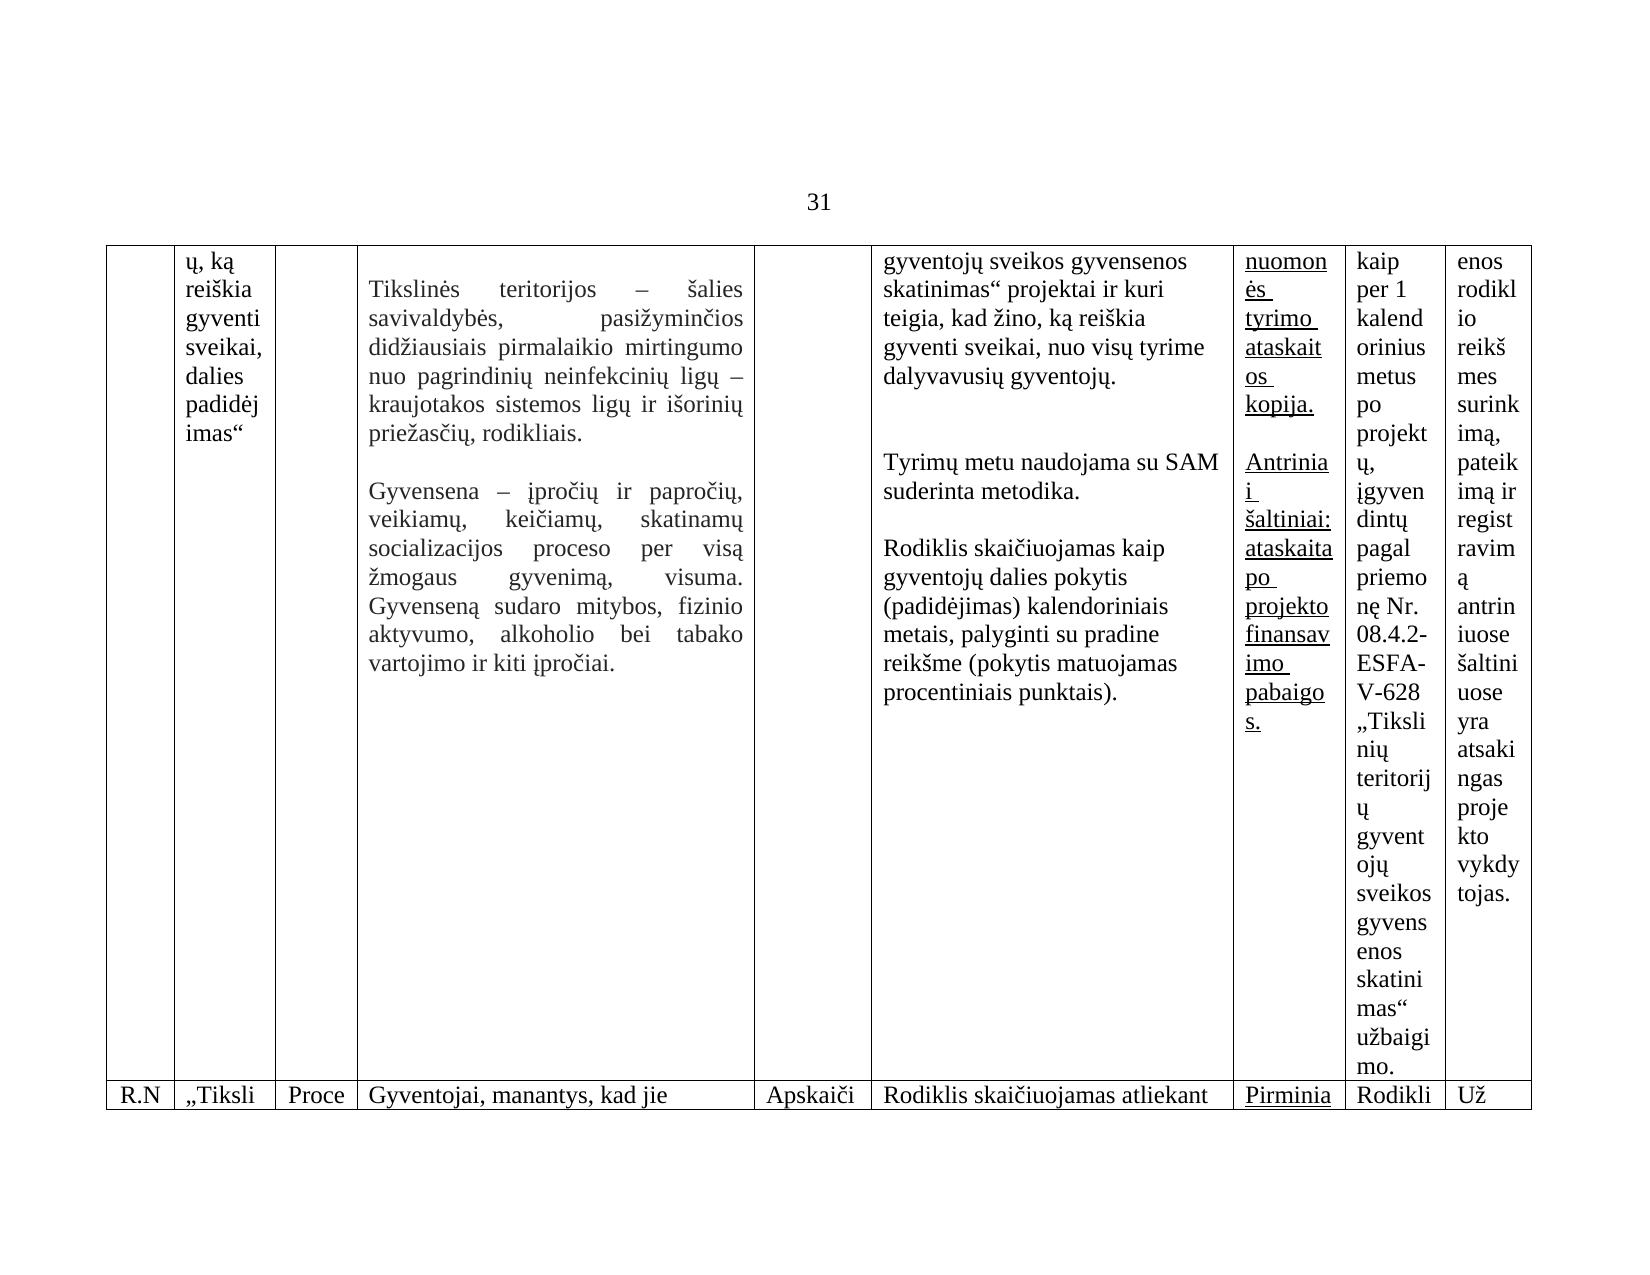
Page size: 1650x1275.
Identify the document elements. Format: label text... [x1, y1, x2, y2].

table_cell Rodiklis skaičiuojamas atliekant [872, 1081, 1233, 1109]
table_cell R.N [107, 1081, 174, 1109]
table_cell Pirminia [1234, 1081, 1345, 1109]
table_cell Rodikli [1346, 1081, 1445, 1109]
table_cell nuomonės tyrimo ataskaitos kopija. Antriniai šaltiniai: ataskaita po projekto finansavimo pabaigos. [1234, 246, 1345, 1079]
table_cell gyventojų sveikos gyvensenos skatinimas“ projektai ir kuri teigia, kad žino, ką reiškia gyventi sveikai, nuo visų tyrime dalyvavusių gyventojų. Tyrimų metu naudojama su SAM suderinta metodika. Rodiklis skaičiuojamas kaip gyventojų dalies pokytis (padidėjimas) kalendoriniais metais, palyginti su pradine reikšme (pokytis matuojamas procentiniais punktais). [872, 246, 1233, 1079]
table_cell enos rodiklio reikšmes surinkimą, pateikimą ir registravimą antriniuose šaltiniuose yra atsakingas projekto vykdytojas. [1446, 246, 1531, 1079]
table_cell [755, 246, 871, 1079]
table_cell [107, 246, 174, 1079]
table_cell Gyventojai, manantys, kad jie [358, 1081, 754, 1109]
table_cell ų, ką reiškia gyventi sveikai, dalies padidėjimas“ [175, 246, 275, 1079]
table_cell [276, 246, 357, 1079]
table_cell Už [1446, 1081, 1531, 1109]
table_cell Apskaiči [755, 1081, 871, 1109]
table_cell „Tiksli [175, 1081, 275, 1109]
table_cell kaip per 1 kalendorinius metus po projektų, įgyvendintų pagal priemonę Nr. 08.4.2-ESFA-V-628 „Tikslinių teritorijų gyventojų sveikos gyvensenos skatinimas“ užbaigimo. [1346, 246, 1445, 1079]
table_cell Tikslinės teritorijos – šalies savivaldybės, pasižyminčios didžiausiais pirmalaikio mirtingumo nuo pagrindinių neinfekcinių ligų –kraujotakos sistemos ligų ir išorinių priežasčių, rodikliais. Gyvensena – įpročių ir papročių, veikiamų, keičiamų, skatinamų socializacijos proceso per visą žmogaus gyvenimą, visuma. Gyvenseną sudaro mitybos, fizinio aktyvumo, alkoholio bei tabako vartojimo ir kiti įpročiai. [358, 246, 754, 1079]
table_cell Proce [276, 1081, 357, 1109]
